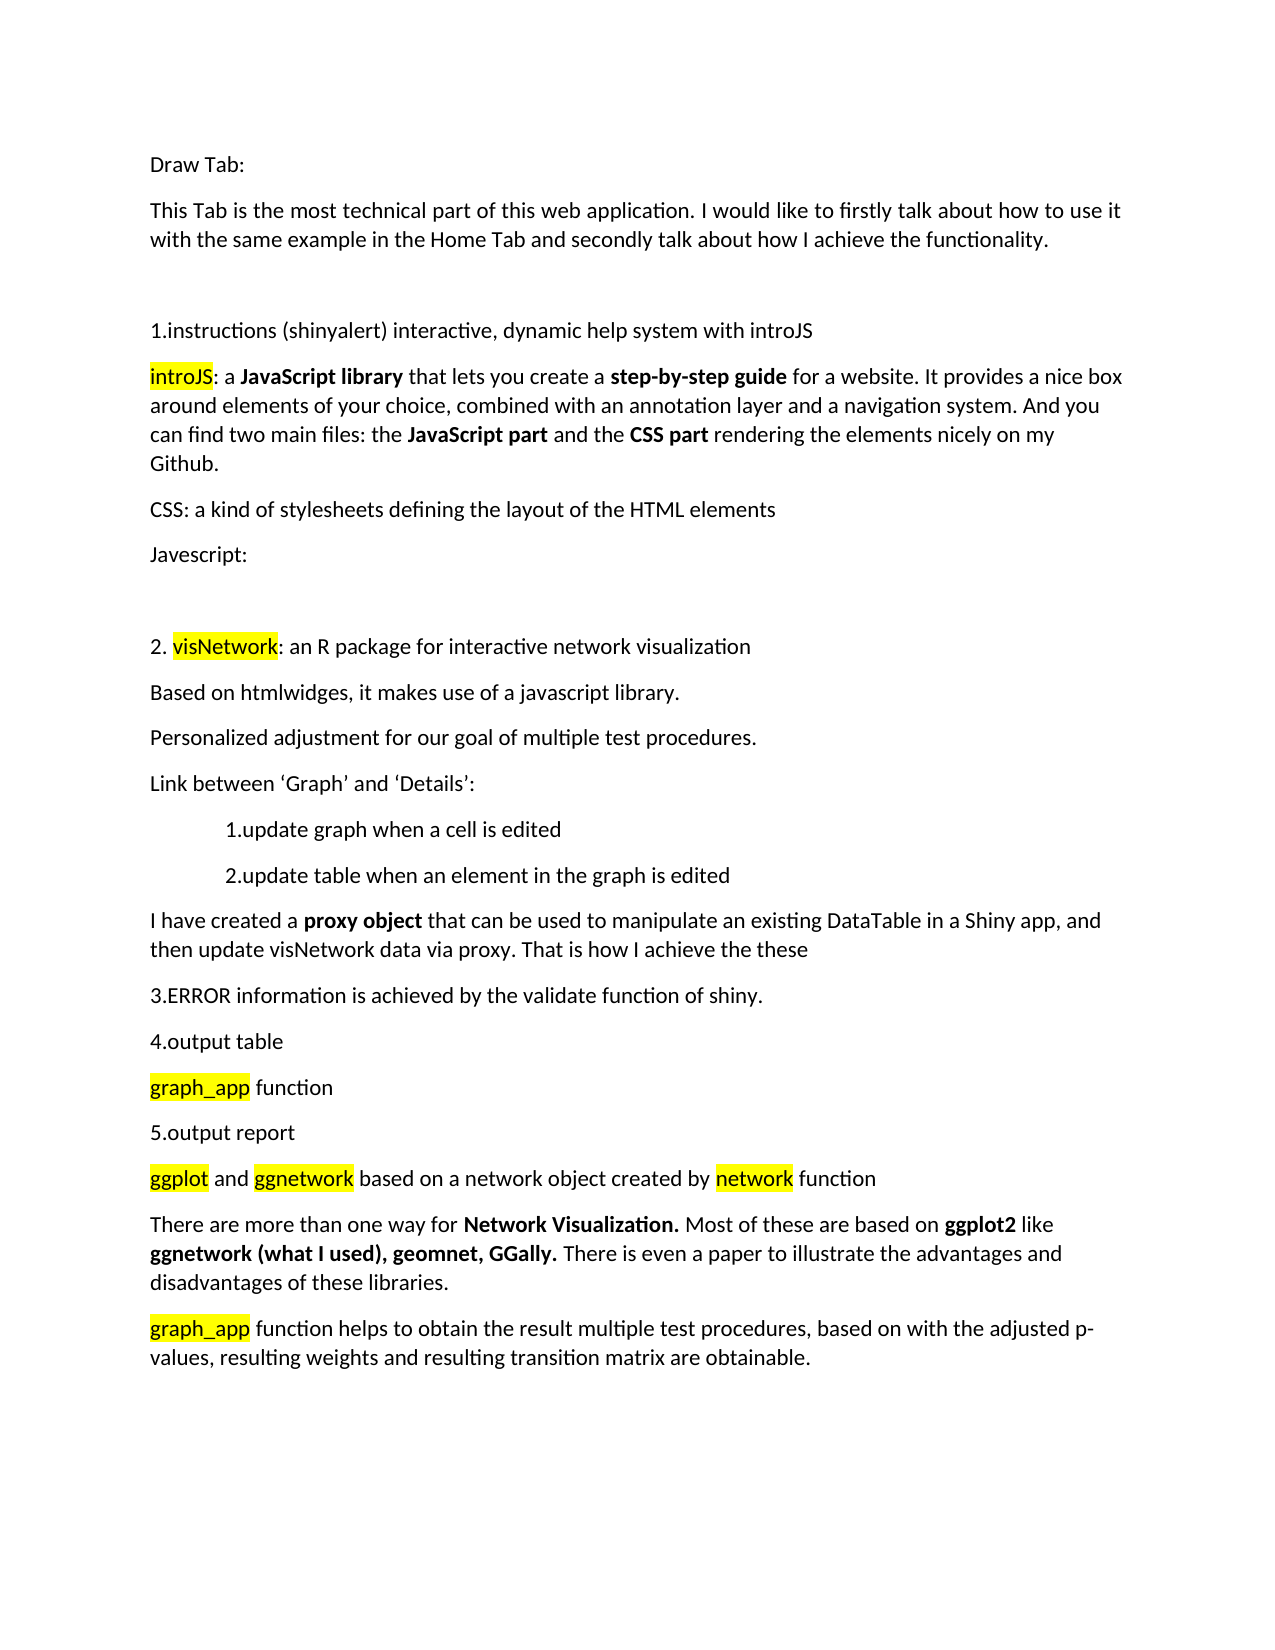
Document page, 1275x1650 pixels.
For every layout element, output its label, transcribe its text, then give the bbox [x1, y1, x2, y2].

text ggplot and ggnetwork based on a network object created by network function [150, 1164, 1125, 1192]
text This Tab is the most technical part of this web application. I would like to firstly talk about how to use it with the same example in the Home Tab and secondly talk about how I achieve the functionality. [150, 196, 1125, 253]
text Draw Tab: [150, 150, 1125, 178]
text There are more than one way for Network Visualization. Most of these are based on ggplot2 like ggnetwork (what I used), geomnet, GGally. There is even a paper to illustrate the advantages and disadvantages of these libraries. [150, 1210, 1125, 1296]
text Personalized adjustment for our goal of multiple test procedures. [150, 723, 1125, 752]
text Based on htmlwidges, it makes use of a javascript library. [150, 678, 1125, 706]
text 1.instructions (shinyalert) interactive, dynamic help system with introJS [150, 316, 1125, 344]
text CSS: a kind of stylesheets defining the layout of the HTML elements [150, 495, 1125, 523]
text Link between ‘Graph’ and ‘Details’: [150, 769, 1125, 797]
text Javescript: [150, 541, 1125, 569]
text introJS: a JavaScript library that lets you create a step-by-step guide for a website. It provides a nice box around elements of your choice, combined with an annotation layer and a navigation system. And you can find two main files: the JavaScript part and the CSS part rendering the elements nicely on my Github. [150, 362, 1125, 477]
text 5.output report [150, 1118, 1125, 1146]
text 2. visNetwork: an R package for interactive network visualization [150, 632, 1125, 660]
text I have created a proxy object that can be used to manipulate an existing DataTable in a Shiny app, and then update visNetwork data via proxy. That is how I achieve the these [150, 906, 1125, 963]
text graph_app function helps to obtain the result multiple test procedures, based on with the adjusted p-values, resulting weights and resulting transition matrix are obtainable. [150, 1314, 1125, 1371]
text graph_app function [150, 1073, 1125, 1101]
text 3.ERROR information is achieved by the validate function of shiny. [150, 981, 1125, 1009]
text 1.update graph when a cell is edited [150, 815, 1125, 843]
text 4.output table [150, 1027, 1125, 1055]
text 2.update table when an element in the graph is edited [150, 861, 1125, 889]
